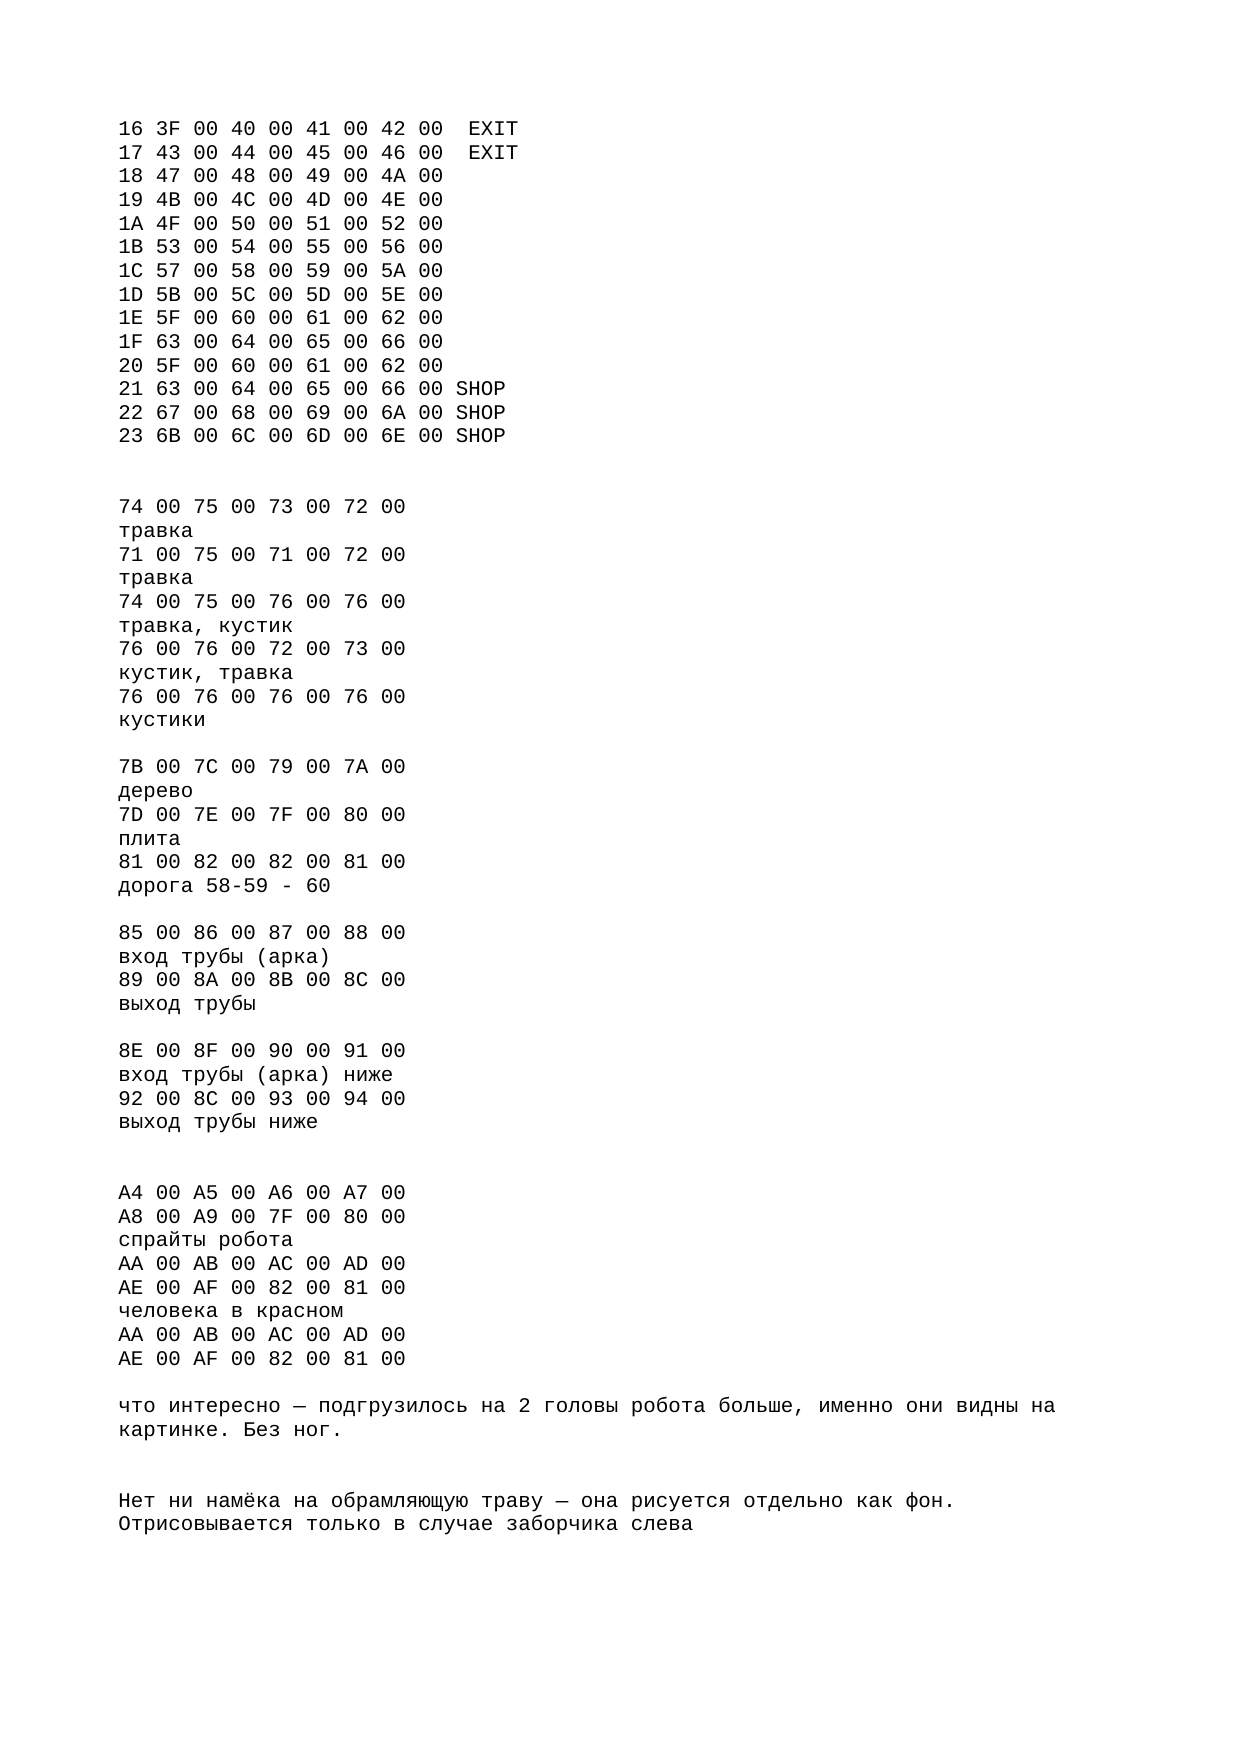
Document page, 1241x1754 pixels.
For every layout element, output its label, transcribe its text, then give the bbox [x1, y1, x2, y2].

text выход трубы ниже [118, 1111, 1122, 1135]
text A8 00 A9 00 7F 00 80 00 [118, 1206, 1122, 1229]
text 16 3F 00 40 00 41 00 42 00 EXIT [118, 118, 1122, 142]
text 22 67 00 68 00 69 00 6A 00 SHOP [118, 402, 1122, 426]
text человека в красном [118, 1300, 1122, 1324]
text дерево [118, 780, 1122, 804]
text 1E 5F 00 60 00 61 00 62 00 [118, 307, 1122, 331]
text травка [118, 567, 1122, 591]
text Нет ни намёка на обрамляющую траву — она рисуется отдельно как фон. Отрисовывается только в случае заборчика слева [118, 1489, 1122, 1537]
text 81 00 82 00 82 00 81 00 [118, 851, 1122, 875]
text 1D 5B 00 5C 00 5D 00 5E 00 [118, 284, 1122, 307]
text выход трубы [118, 993, 1122, 1017]
text 1A 4F 00 50 00 51 00 52 00 [118, 213, 1122, 236]
text кустики [118, 709, 1122, 733]
text 20 5F 00 60 00 61 00 62 00 [118, 354, 1122, 378]
text 7D 00 7E 00 7F 00 80 00 [118, 804, 1122, 827]
text 7B 00 7C 00 79 00 7A 00 [118, 757, 1122, 780]
text 21 63 00 64 00 65 00 66 00 SHOP [118, 378, 1122, 402]
text 74 00 75 00 76 00 76 00 [118, 591, 1122, 615]
text вход трубы (арка) ниже [118, 1064, 1122, 1088]
text что интересно — подгрузилось на 2 головы робота больше, именно они видны на картинке. Без ног. [118, 1395, 1122, 1442]
text 85 00 86 00 87 00 88 00 [118, 922, 1122, 946]
text 1F 63 00 64 00 65 00 66 00 [118, 331, 1122, 354]
text 19 4B 00 4C 00 4D 00 4E 00 [118, 189, 1122, 213]
text AA 00 AB 00 AC 00 AD 00 [118, 1324, 1122, 1348]
text 17 43 00 44 00 45 00 46 00 EXIT [118, 142, 1122, 165]
text спрайты робота [118, 1229, 1122, 1253]
text плита [118, 827, 1122, 851]
text 74 00 75 00 73 00 72 00 [118, 496, 1122, 520]
text травка, кустик [118, 615, 1122, 638]
text A4 00 A5 00 A6 00 A7 00 [118, 1182, 1122, 1206]
text 71 00 75 00 71 00 72 00 [118, 544, 1122, 567]
text кустик, травка [118, 662, 1122, 686]
text AA 00 AB 00 AC 00 AD 00 [118, 1253, 1122, 1277]
text 76 00 76 00 76 00 76 00 [118, 686, 1122, 709]
text 76 00 76 00 72 00 73 00 [118, 638, 1122, 662]
text вход трубы (арка) [118, 946, 1122, 969]
text 1C 57 00 58 00 59 00 5A 00 [118, 260, 1122, 284]
text AE 00 AF 00 82 00 81 00 [118, 1348, 1122, 1371]
text 8E 00 8F 00 90 00 91 00 [118, 1040, 1122, 1064]
text 92 00 8C 00 93 00 94 00 [118, 1088, 1122, 1111]
text 89 00 8A 00 8B 00 8C 00 [118, 969, 1122, 993]
text 23 6B 00 6C 00 6D 00 6E 00 SHOP [118, 426, 1122, 449]
text AE 00 AF 00 82 00 81 00 [118, 1277, 1122, 1300]
text 18 47 00 48 00 49 00 4A 00 [118, 165, 1122, 189]
text дорога 58-59 - 60 [118, 875, 1122, 898]
text травка [118, 520, 1122, 544]
text 1B 53 00 54 00 55 00 56 00 [118, 236, 1122, 260]
